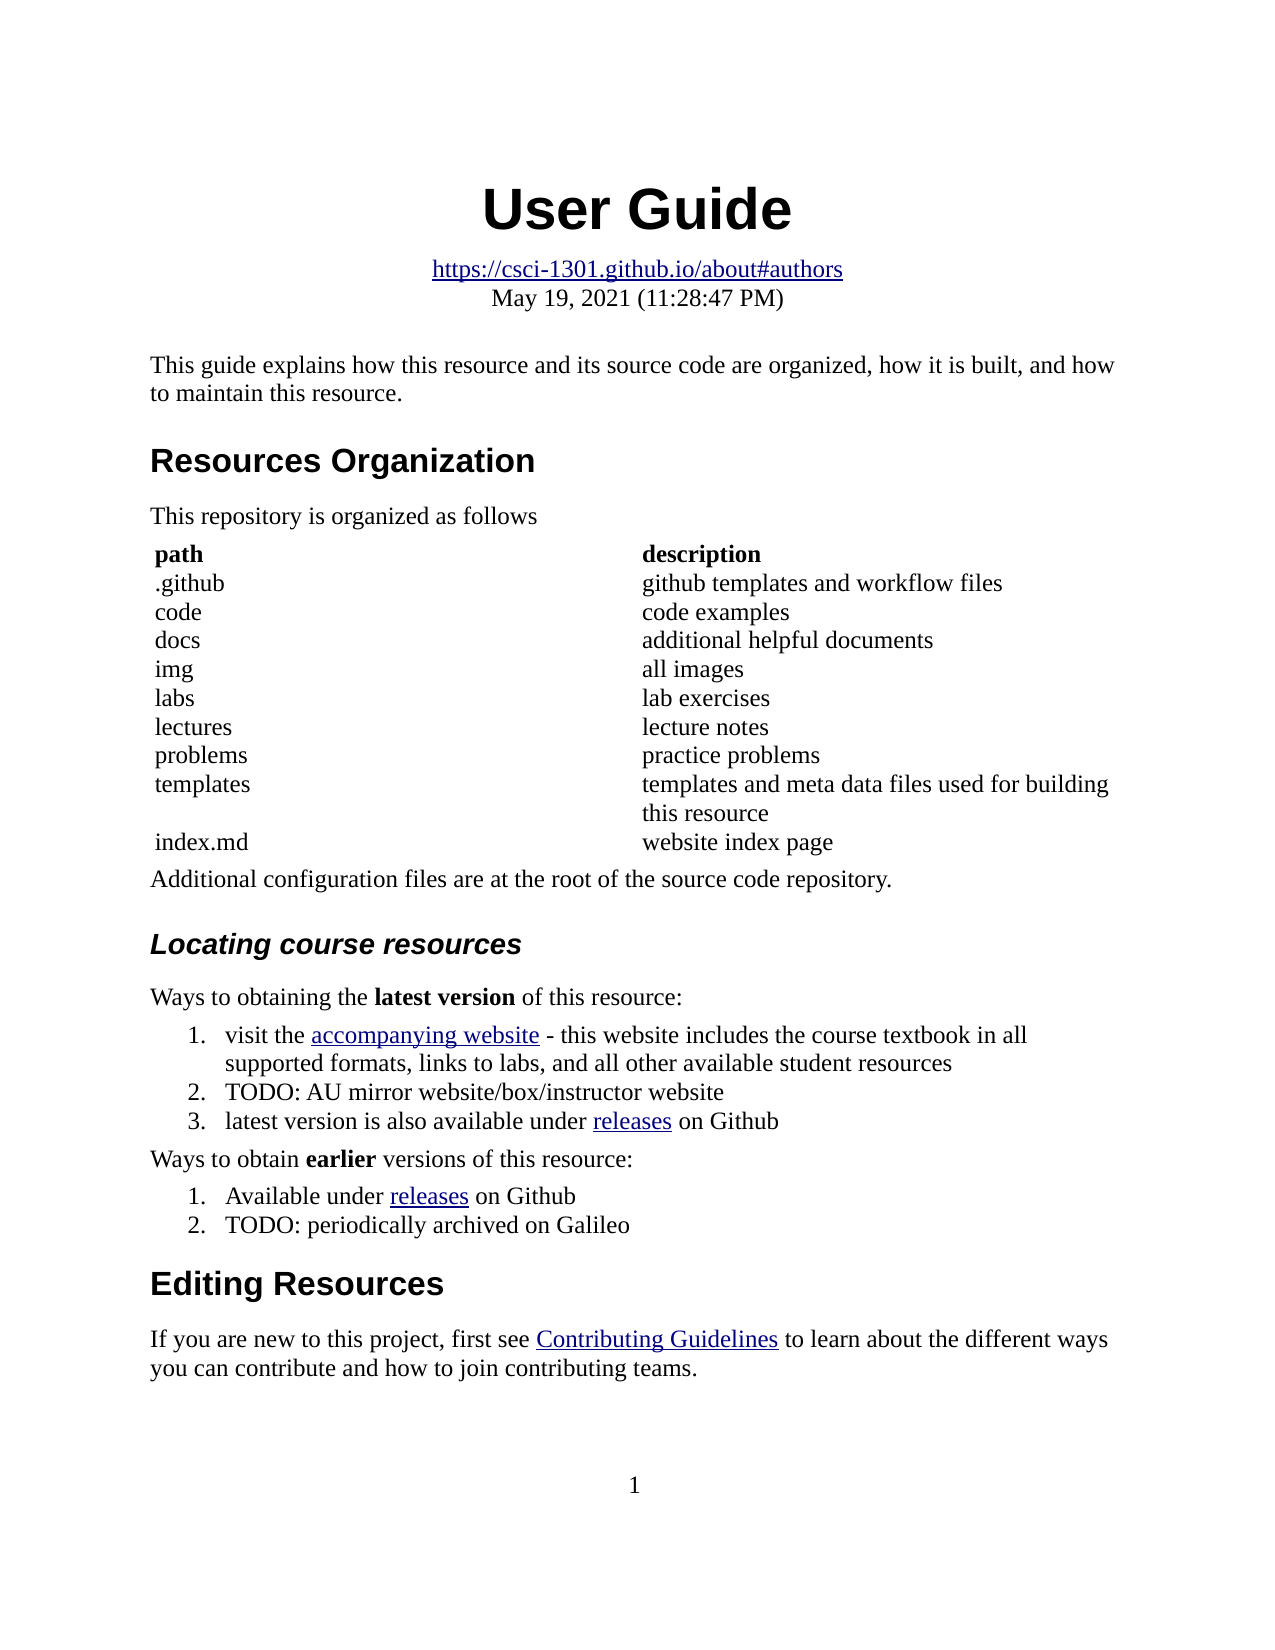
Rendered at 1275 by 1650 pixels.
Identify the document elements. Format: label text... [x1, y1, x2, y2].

text Additional configuration files are at the root of the source code repository. [150, 864, 1125, 893]
table_cell .github [150, 568, 637, 597]
text This repository is organized as follows [150, 501, 1125, 530]
text If you are new to this project, first see Contributing Guidelines to learn about the different ways you can contribute and how to join contributing teams. [150, 1324, 1125, 1381]
table_cell code [150, 597, 637, 625]
table_cell lectures [150, 712, 637, 740]
text May 19, 2021 (11:28:47 PM) [150, 283, 1125, 312]
table_cell all images [638, 654, 1125, 683]
table_cell lecture notes [638, 712, 1125, 740]
text This guide explains how this resource and its source code are organized, how it is built, and how to maintain this resource. [150, 350, 1125, 407]
text https://csci-1301.github.io/about#authors [150, 254, 1125, 283]
table_cell code examples [638, 597, 1125, 625]
text Ways to obtain earlier versions of this resource: [150, 1144, 1125, 1172]
table_cell github templates and workflow files [638, 568, 1125, 597]
subtitle Editing Resources [150, 1264, 1125, 1302]
list visit the accompanying website - this website includes the course textbook in all supported formats, links to labs, and all other available student resources [187, 1020, 1125, 1077]
table_cell img [150, 654, 637, 683]
table_cell docs [150, 625, 637, 654]
text Ways to obtaining the latest version of this resource: [150, 982, 1125, 1011]
table_cell additional helpful documents [638, 625, 1125, 654]
table_cell lab exercises [638, 683, 1125, 712]
list TODO: AU mirror website/box/instructor website [187, 1077, 1125, 1106]
list Available under releases on Github [187, 1181, 1125, 1210]
table_header path [150, 539, 637, 568]
table_cell website index page [638, 827, 1125, 855]
table_cell templates [150, 769, 637, 827]
title User Guide [150, 175, 1125, 242]
table_cell index.md [150, 827, 637, 855]
table_cell problems [150, 740, 637, 769]
list latest version is also available under releases on Github [187, 1106, 1125, 1135]
table_cell labs [150, 683, 637, 712]
list TODO: periodically archived on Galileo [187, 1210, 1125, 1239]
table_cell practice problems [638, 740, 1125, 769]
table_header description [638, 539, 1125, 568]
subtitle Resources Organization [150, 441, 1125, 480]
subtitle Locating course resources [150, 927, 1125, 961]
table_cell templates and meta data files used for building this resource [638, 769, 1125, 827]
